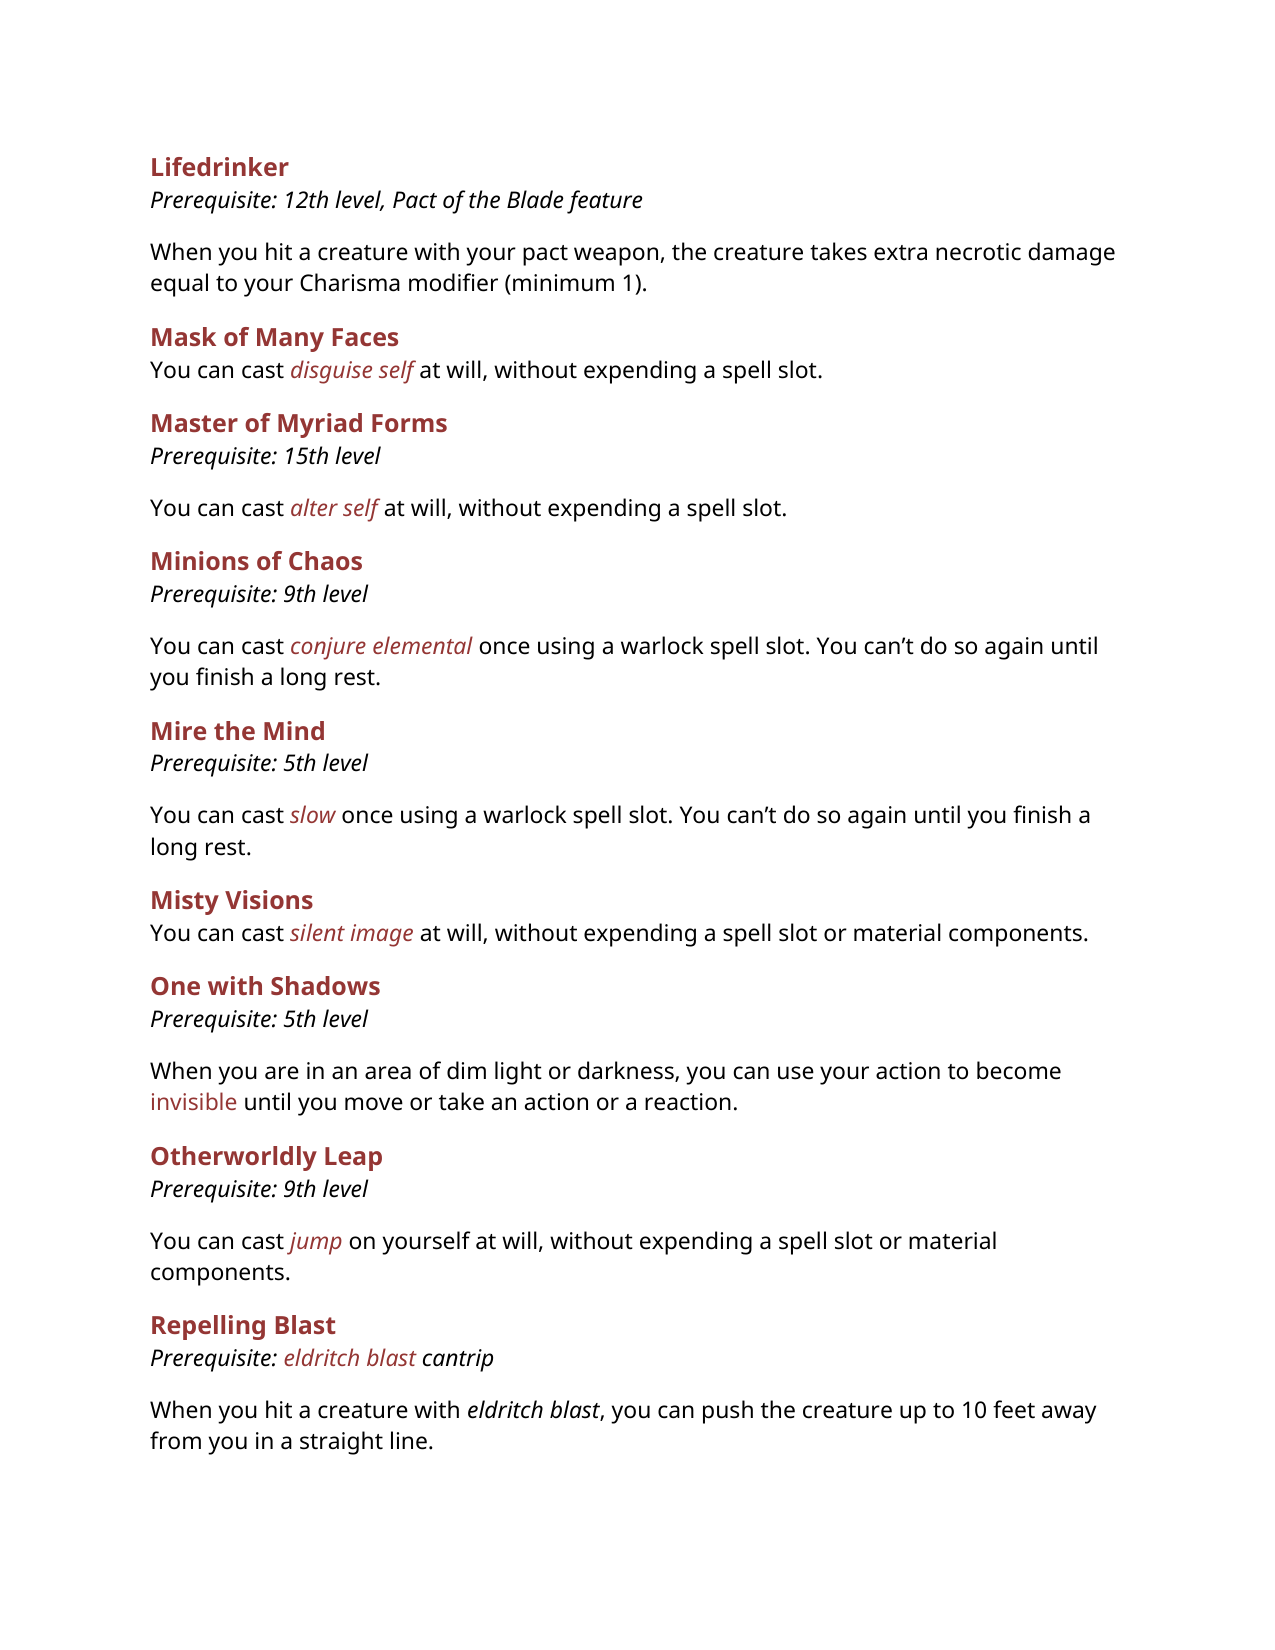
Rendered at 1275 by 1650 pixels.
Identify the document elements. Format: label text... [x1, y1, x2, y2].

text When you hit a creature with eldritch blast, you can push the creature up to 10 feet away from you in a straight line. [150, 1394, 1125, 1457]
subtitle Misty Visions [150, 883, 1125, 917]
subtitle Otherworldly Leap [150, 1138, 1125, 1172]
subtitle One with Shadows [150, 969, 1125, 1003]
text You can cast slow once using a warlock spell slot. You can’t do so again until you finish a long rest. [150, 799, 1125, 862]
subtitle Mask of Many Faces [150, 319, 1125, 353]
text Prerequisite: eldritch blast cantrip [150, 1342, 1125, 1373]
text Prerequisite: 5th level [150, 1003, 1125, 1034]
subtitle Master of Myriad Forms [150, 406, 1125, 440]
subtitle Repelling Blast [150, 1308, 1125, 1342]
text Prerequisite: 15th level [150, 440, 1125, 471]
text When you are in an area of dim light or darkness, you can use your action to become invisible until you move or take an action or a reaction. [150, 1055, 1125, 1118]
text You can cast silent image at will, without expending a spell slot or material components. [150, 917, 1125, 948]
subtitle Lifedrinker [150, 150, 1125, 184]
text When you hit a creature with your pact weapon, the creature takes extra necrotic damage equal to your Charisma modifier (minimum 1). [150, 236, 1125, 299]
text You can cast alter self at will, without expending a spell slot. [150, 492, 1125, 523]
text You can cast jump on yourself at will, without expending a spell slot or material components. [150, 1224, 1125, 1287]
text You can cast conjure elemental once using a warlock spell slot. You can’t do so again until you finish a long rest. [150, 630, 1125, 692]
subtitle Mire the Mind [150, 713, 1125, 747]
text Prerequisite: 12th level, Pact of the Blade feature [150, 184, 1125, 215]
text Prerequisite: 9th level [150, 578, 1125, 609]
text You can cast disguise self at will, without expending a spell slot. [150, 353, 1125, 385]
text Prerequisite: 5th level [150, 747, 1125, 779]
text Prerequisite: 9th level [150, 1172, 1125, 1204]
subtitle Minions of Chaos [150, 544, 1125, 578]
